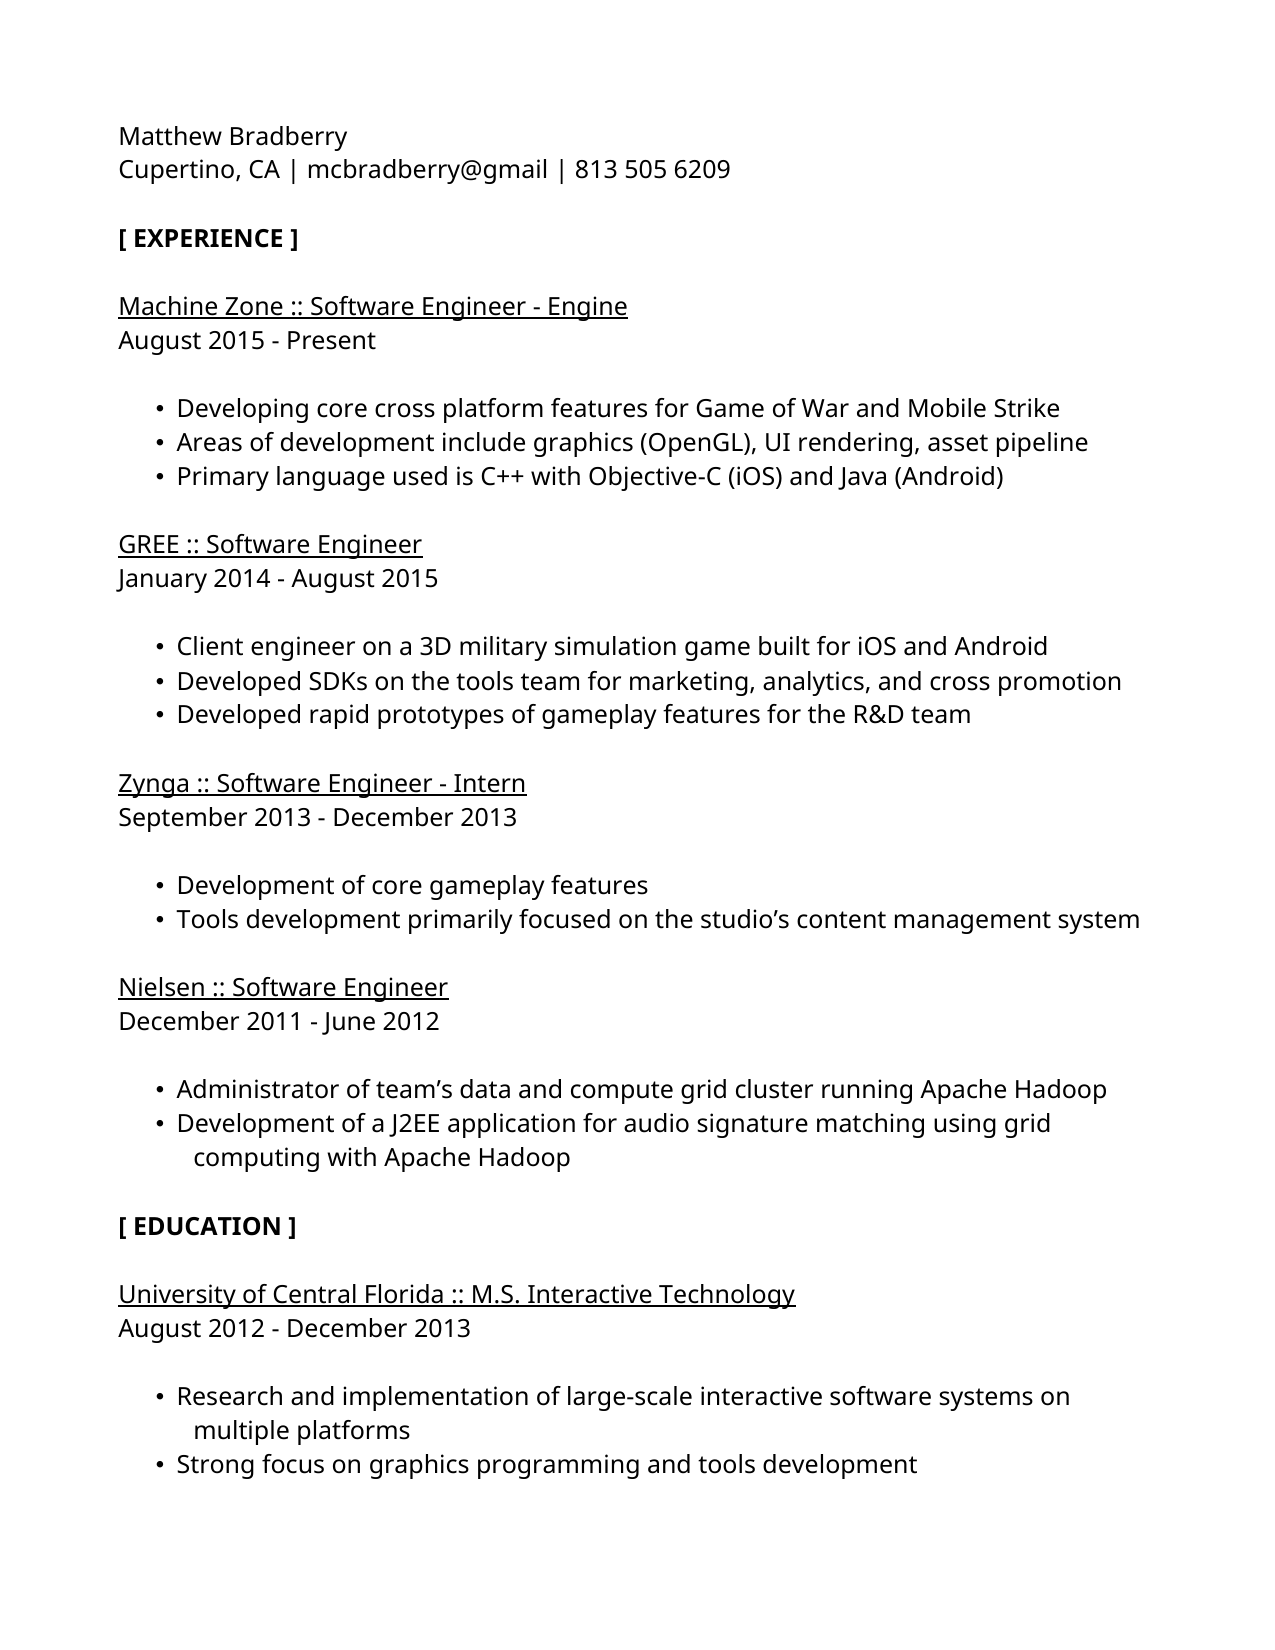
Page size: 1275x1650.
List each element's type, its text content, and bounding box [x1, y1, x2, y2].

list Development of core gameplay features [156, 867, 1157, 902]
text Machine Zone :: Software Engineer - Engine [118, 288, 1157, 322]
text August 2012 - December 2013 [118, 1310, 1157, 1344]
text University of Central Florida :: M.S. Interactive Technology [118, 1276, 1157, 1310]
text December 2011 - June 2012 [118, 1004, 1157, 1038]
list Developed rapid prototypes of gameplay features for the R&D team [156, 697, 1157, 731]
list Administrator of team’s data and compute grid cluster running Apache Hadoop [156, 1072, 1157, 1106]
text [ EXPERIENCE ] [118, 220, 1157, 254]
list Client engineer on a 3D military simulation game built for iOS and Android [156, 629, 1157, 663]
list Primary language used is C++ with Objective-C (iOS) and Java (Android) [156, 459, 1157, 493]
list Research and implementation of large-scale interactive software systems on multiple platforms [156, 1378, 1157, 1447]
text GREE :: Software Engineer [118, 527, 1157, 561]
list Development of a J2EE application for audio signature matching using grid computing with Apache Hadoop [156, 1106, 1157, 1174]
text September 2013 - December 2013 [118, 799, 1157, 833]
list Developing core cross platform features for Game of War and Mobile Strike [156, 391, 1157, 425]
text Zynga :: Software Engineer - Intern [118, 765, 1157, 799]
list Areas of development include graphics (OpenGL), UI rendering, asset pipeline [156, 425, 1157, 459]
text August 2015 - Present [118, 322, 1157, 357]
text Matthew Bradberry [118, 118, 1157, 152]
text Cupertino, CA | mcbradberry@gmail | 813 505 6209 [118, 152, 1157, 186]
list Strong focus on graphics programming and tools development [156, 1447, 1157, 1481]
list Tools development primarily focused on the studio’s content management system [156, 902, 1157, 936]
list Developed SDKs on the tools team for marketing, analytics, and cross promotion [156, 663, 1157, 697]
text January 2014 - August 2015 [118, 561, 1157, 595]
text [ EDUCATION ] [118, 1208, 1157, 1242]
text Nielsen :: Software Engineer [118, 970, 1157, 1004]
